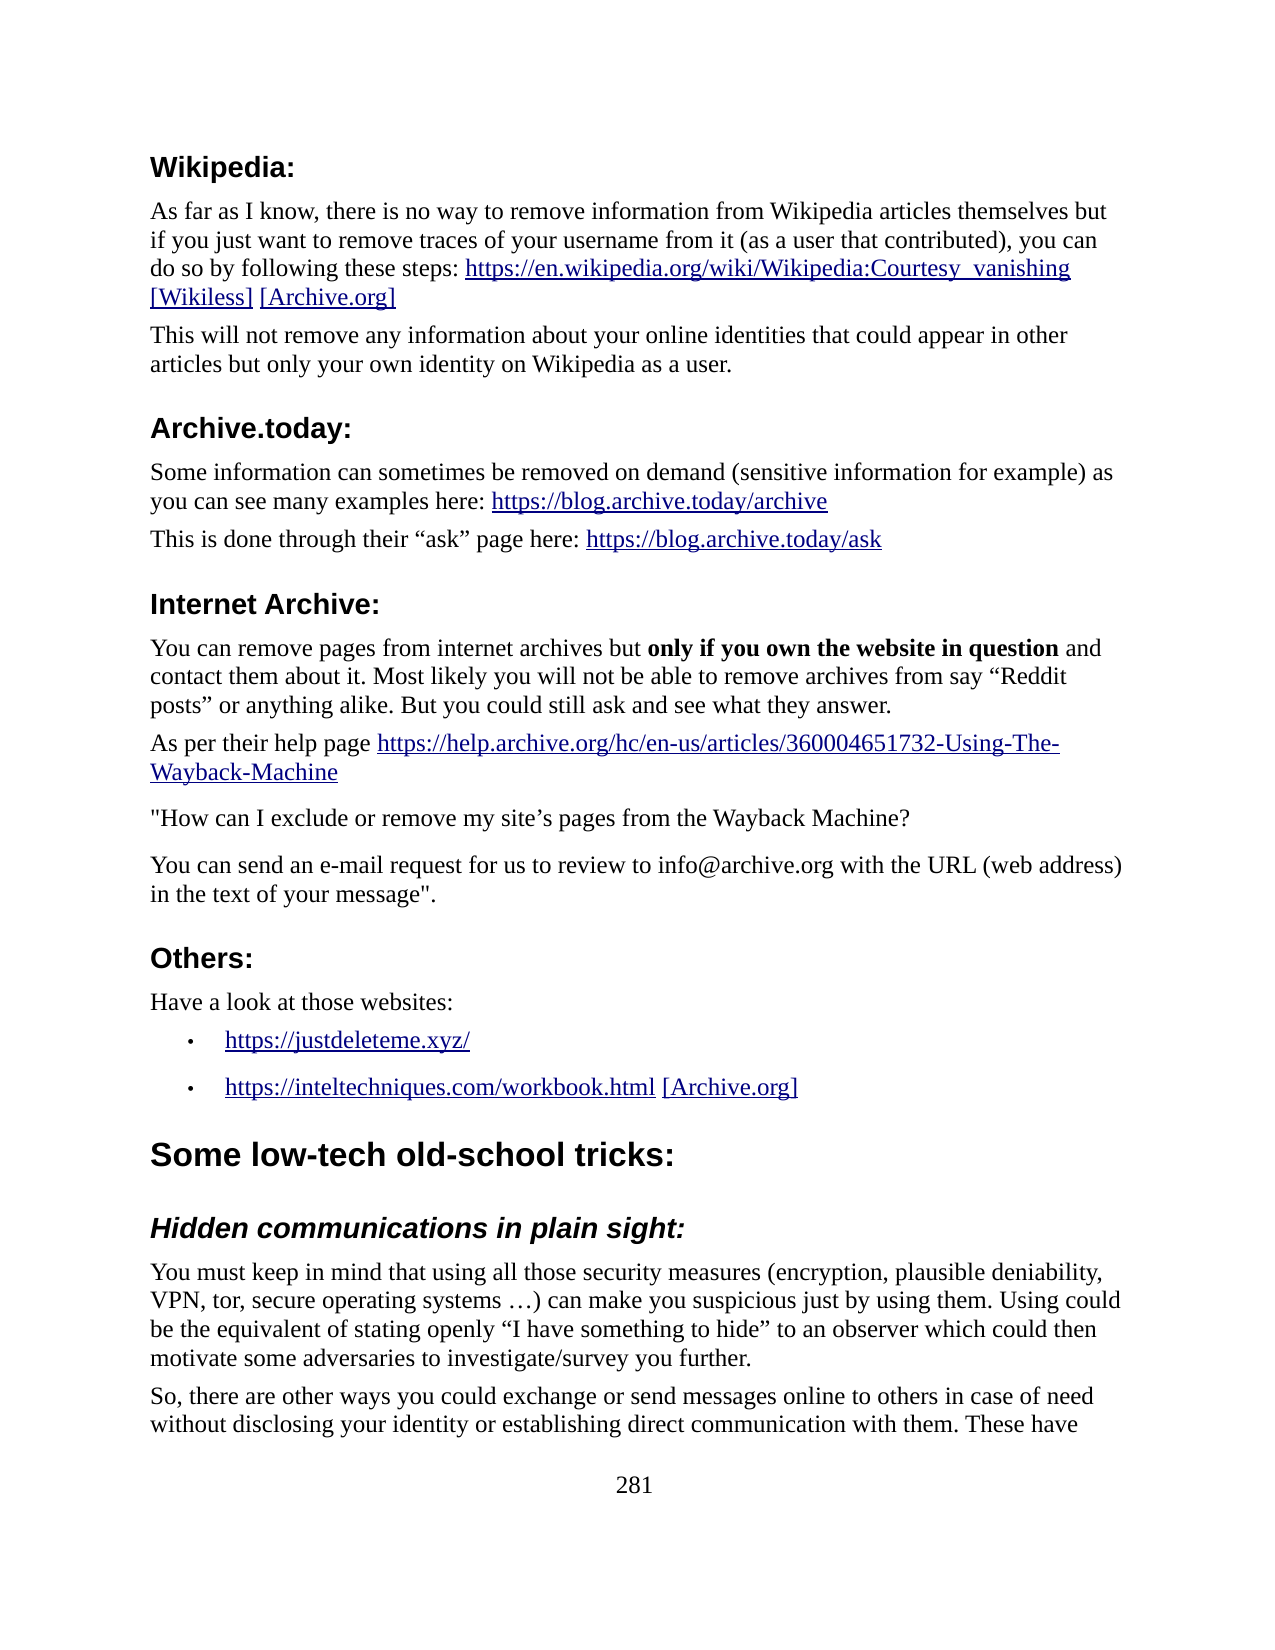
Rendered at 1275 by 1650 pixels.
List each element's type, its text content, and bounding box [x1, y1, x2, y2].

text Some information can sometimes be removed on demand (sensitive information for example) as you can see many examples here: https://blog.archive.today/archive [150, 457, 1125, 515]
text You can remove pages from internet archives but only if you own the website in question and contact them about it. Most likely you will not be able to remove archives from say “Reddit posts” or anything alike. But you could still ask and see what they answer. [150, 633, 1125, 719]
text You can send an e-mail request for us to review to info@archive.org with the URL (web address) in the text of your message". [150, 850, 1125, 907]
text You must keep in mind that using all those security measures (encryption, plausible deniability, VPN, tor, secure operating systems …) can make you suspicious just by using them. Using could be the equivalent of stating openly “I have something to hide” to an observer which could then motivate some adversaries to investigate/survey you further. [150, 1257, 1125, 1372]
subtitle Wikipedia: [150, 150, 1125, 183]
subtitle Others: [150, 941, 1125, 975]
subtitle Archive.today: [150, 411, 1125, 445]
text As far as I know, there is no way to remove information from Wikipedia articles themselves but if you just want to remove traces of your username from it (as a user that contributed), you can do so by following these steps: https://en.wikipedia.org/wiki/Wikipedia:Courtesy_vanishing [Wikiless] [Archive.org] [150, 196, 1125, 311]
subtitle Hidden communications in plain sight: [150, 1211, 1125, 1244]
text So, there are other ways you could exchange or send messages online to others in case of need without disclosing your identity or establishing direct communication with them. These have [150, 1381, 1125, 1438]
subtitle Some low-tech old-school tricks: [150, 1134, 1125, 1173]
text "How can I exclude or remove my site’s pages from the Wayback Machine? [150, 803, 1125, 832]
text Have a look at those websites: [150, 987, 1125, 1016]
text As per their help page https://help.archive.org/hc/en-us/articles/360004651732-Using-The-Wayback-Machine [150, 728, 1125, 785]
list https://inteltechniques.com/workbook.html [Archive.org] [187, 1072, 1125, 1101]
list https://justdeleteme.xyz/ [187, 1025, 1125, 1054]
subtitle Internet Archive: [150, 587, 1125, 620]
text This will not remove any information about your online identities that could appear in other articles but only your own identity on Wikipedia as a user. [150, 320, 1125, 377]
text This is done through their “ask” page here: https://blog.archive.today/ask [150, 524, 1125, 553]
